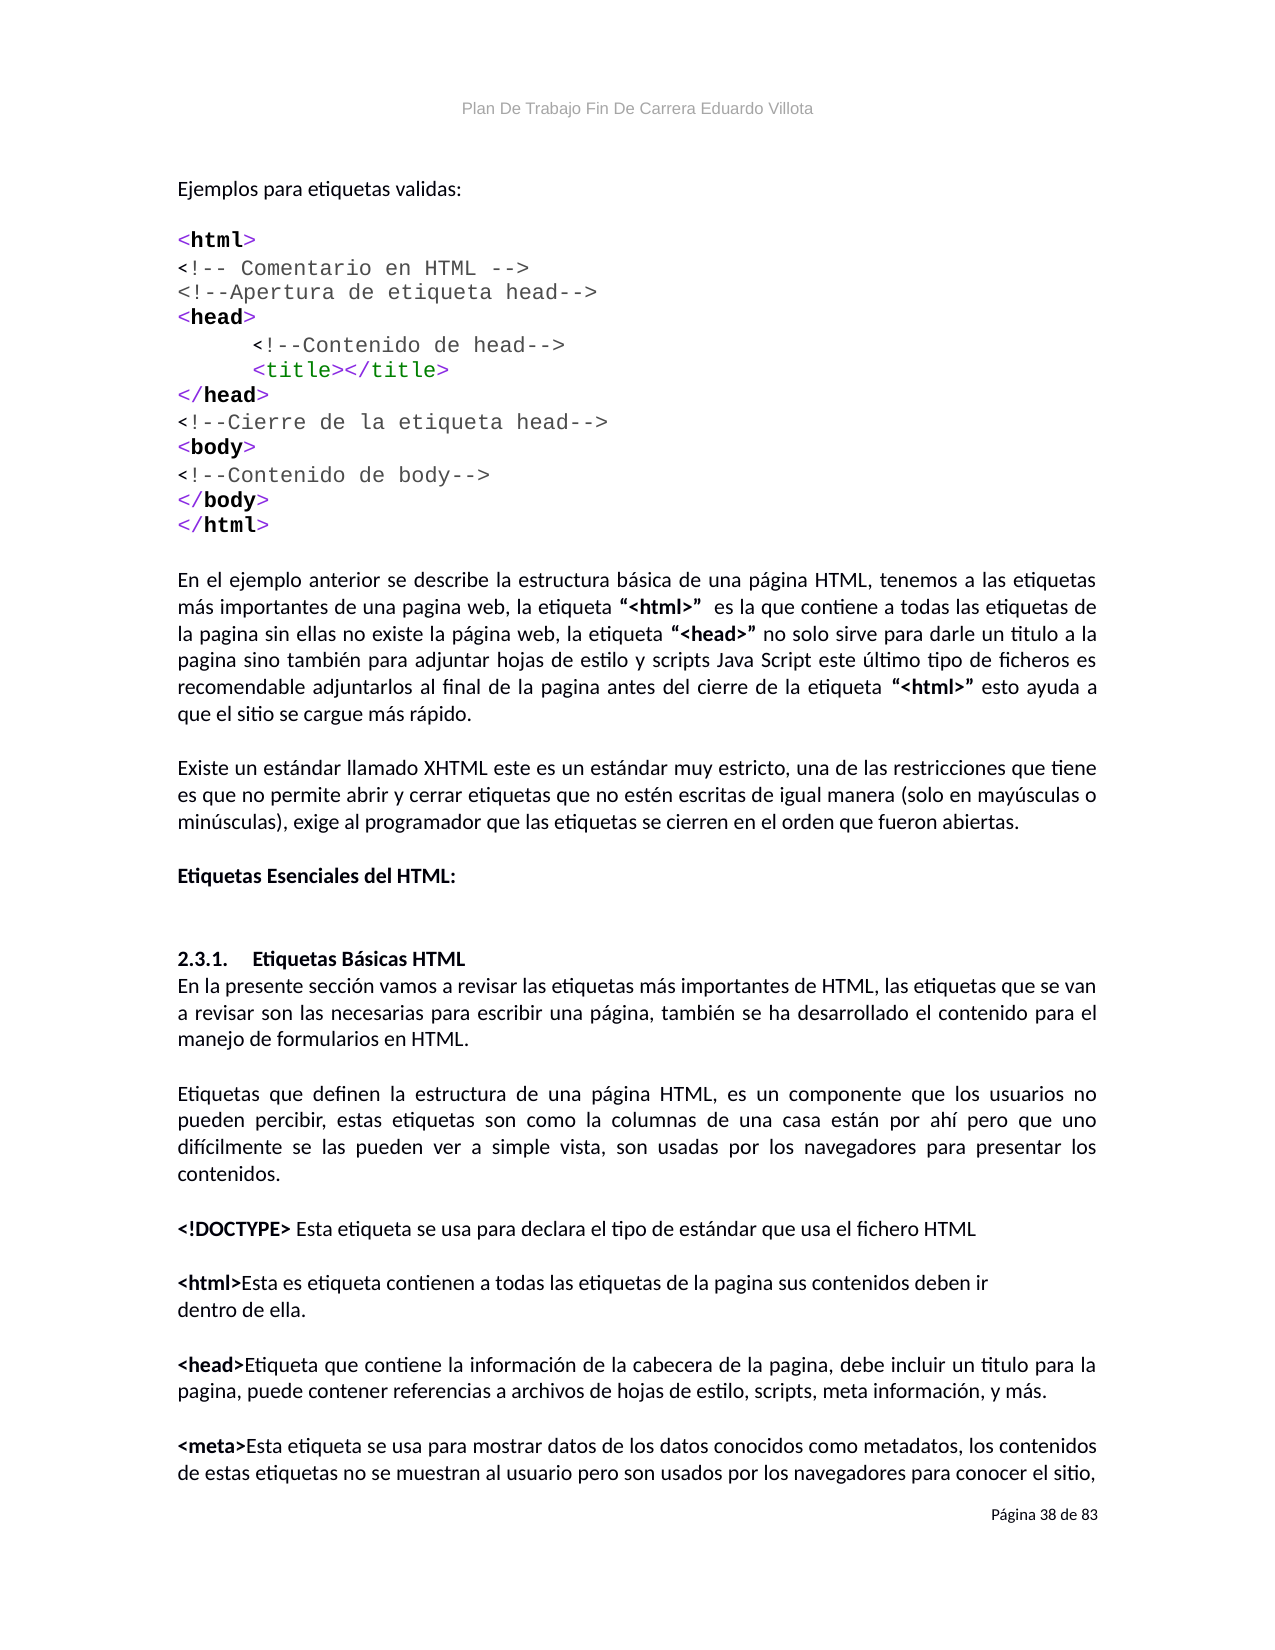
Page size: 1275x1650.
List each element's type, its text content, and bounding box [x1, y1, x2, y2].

list Etiquetas Básicas HTML [177, 945, 1098, 972]
text <!--Cierre de la etiqueta head--> [177, 408, 1098, 436]
text <!--Contenido de body--> [177, 461, 1098, 489]
text </head> [177, 384, 1098, 408]
text Etiquetas Esenciales del HTML: [177, 863, 1098, 889]
text En el ejemplo anterior se describe la estructura básica de una página HTML, tenemos a las etiquetas más importantes de una pagina web, la etiqueta “<html>” es la que contiene a todas las etiquetas de la pagina sin ellas no existe la página web, la etiqueta “<head>” no solo sirve para darle un titulo a la pagina sino también para adjuntar hojas de estilo y scripts Java Script este último tipo de ficheros es recomendable adjuntarlos al final de la pagina antes del cierre de la etiqueta “<html>” esto ayuda a que el sitio se cargue más rápido. [177, 567, 1098, 727]
text Existe un estándar llamado XHTML este es un estándar muy estricto, una de las restricciones que tiene es que no permite abrir y cerrar etiquetas que no estén escritas de igual manera (solo en mayúsculas o minúsculas), exige al programador que las etiquetas se cierren en el orden que fueron abiertas. [177, 754, 1098, 834]
text En la presente sección vamos a revisar las etiquetas más importantes de HTML, las etiquetas que se van a revisar son las necesarias para escribir una página, también se ha desarrollado el contenido para el manejo de formularios en HTML. [177, 972, 1098, 1052]
text <head>Etiqueta que contiene la información de la cabecera de la pagina, debe incluir un titulo para la pagina, puede contener referencias a archivos de hojas de estilo, scripts, meta información, y más. [177, 1351, 1098, 1404]
text Ejemplos para etiquetas validas: [177, 176, 1098, 202]
text </html> [177, 514, 1098, 538]
text <head> [177, 306, 1098, 331]
text dentro de ella. [177, 1296, 1098, 1323]
text <html>Esta es etiqueta contienen a todas las etiquetas de la pagina sus contenidos deben ir [177, 1269, 1098, 1296]
text <!DOCTYPE> Esta etiqueta se usa para declara el tipo de estándar que usa el fichero HTML [177, 1215, 1098, 1241]
text <body> [177, 436, 1098, 461]
text <!-- Comentario en HTML --> [177, 254, 1098, 282]
text <html> [177, 229, 1098, 254]
text <meta>Esta etiqueta se usa para mostrar datos de los datos conocidos como metadatos, los contenidos de estas etiquetas no se muestran al usuario pero son usados por los navegadores para conocer el sitio, [177, 1432, 1098, 1485]
text <!--Contenido de head--> [177, 331, 1098, 359]
text </body> [177, 489, 1098, 514]
text <title></title> [177, 359, 1098, 384]
text Etiquetas que definen la estructura de una página HTML, es un componente que los usuarios no pueden percibir, estas etiquetas son como la columnas de una casa están por ahí pero que uno difícilmente se las pueden ver a simple vista, son usadas por los navegadores para presentar los contenidos. [177, 1080, 1098, 1187]
text <!--Apertura de etiqueta head--> [177, 282, 1098, 306]
